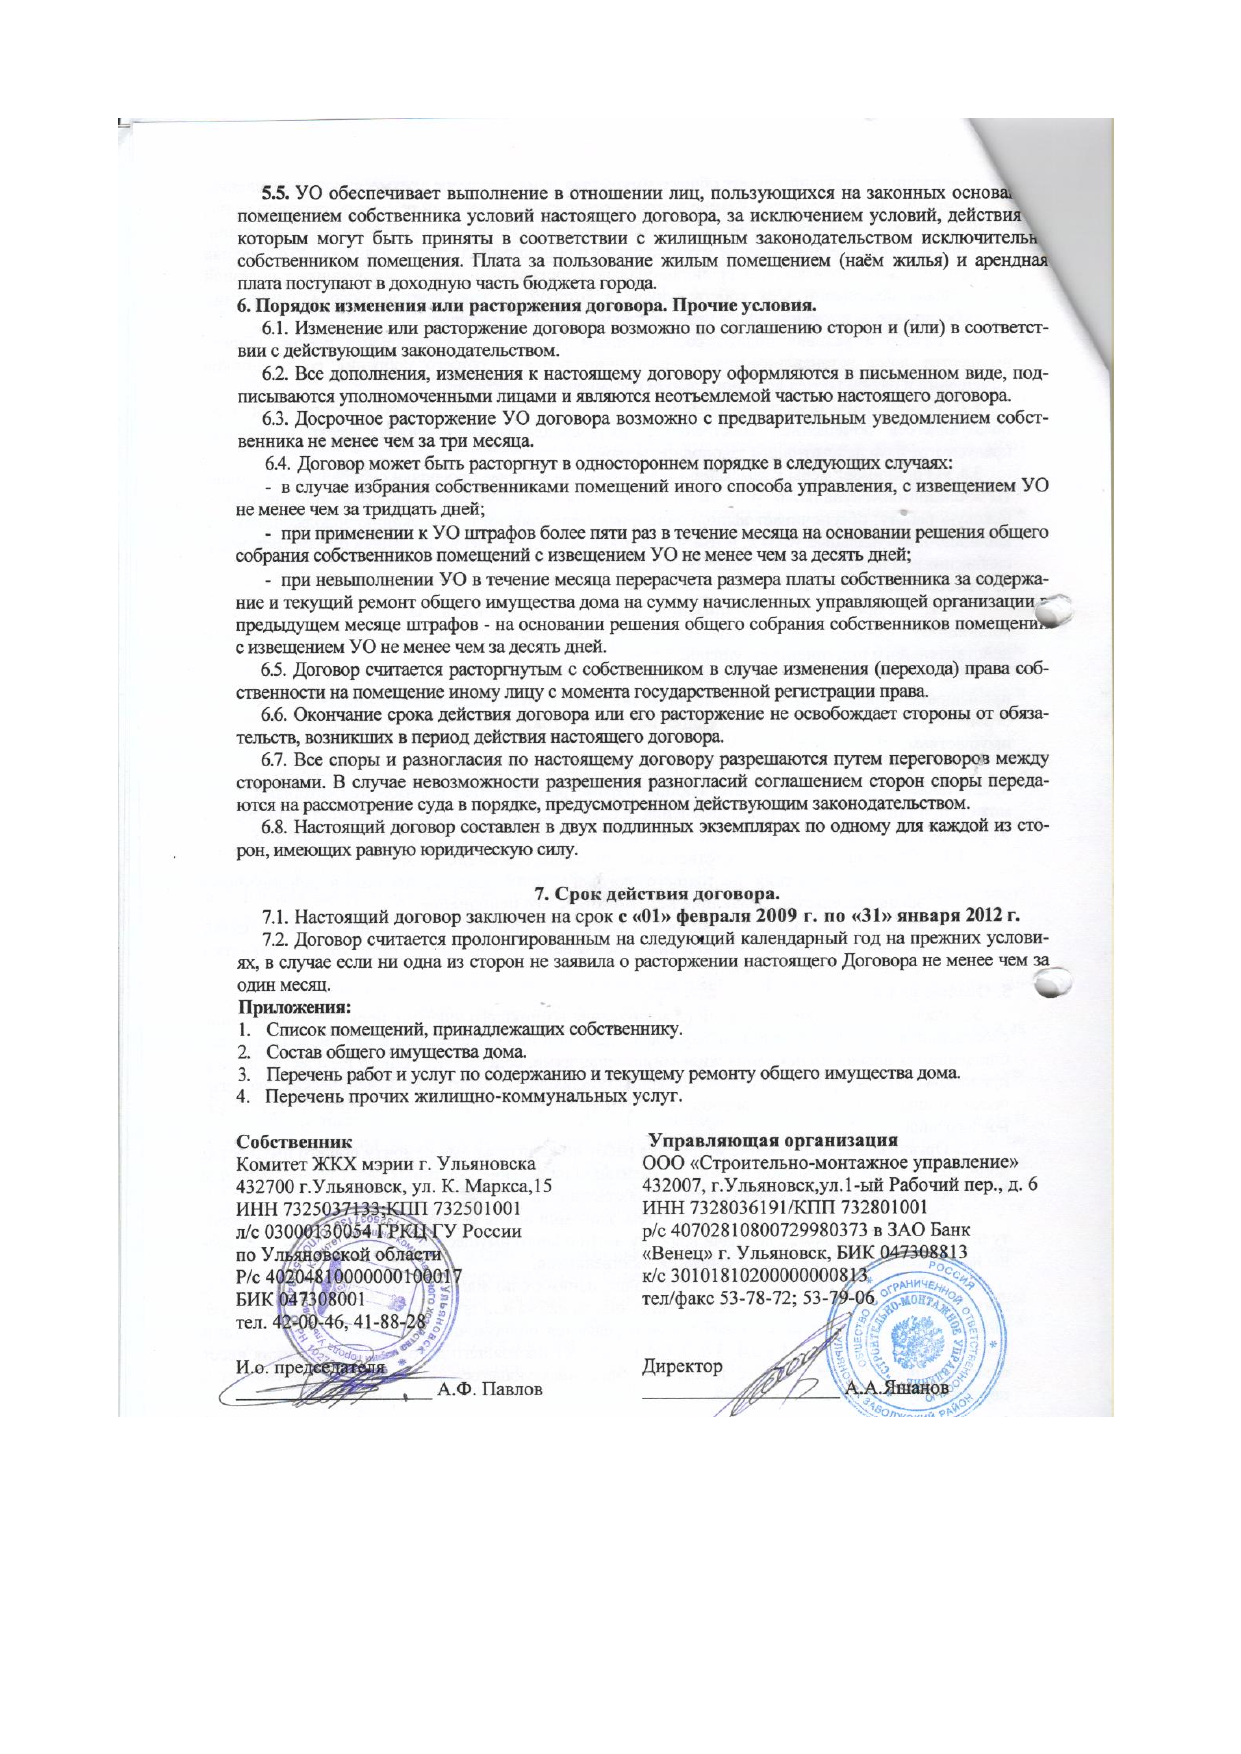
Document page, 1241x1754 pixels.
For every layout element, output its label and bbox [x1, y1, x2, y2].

picture [118, 118, 1123, 1417]
